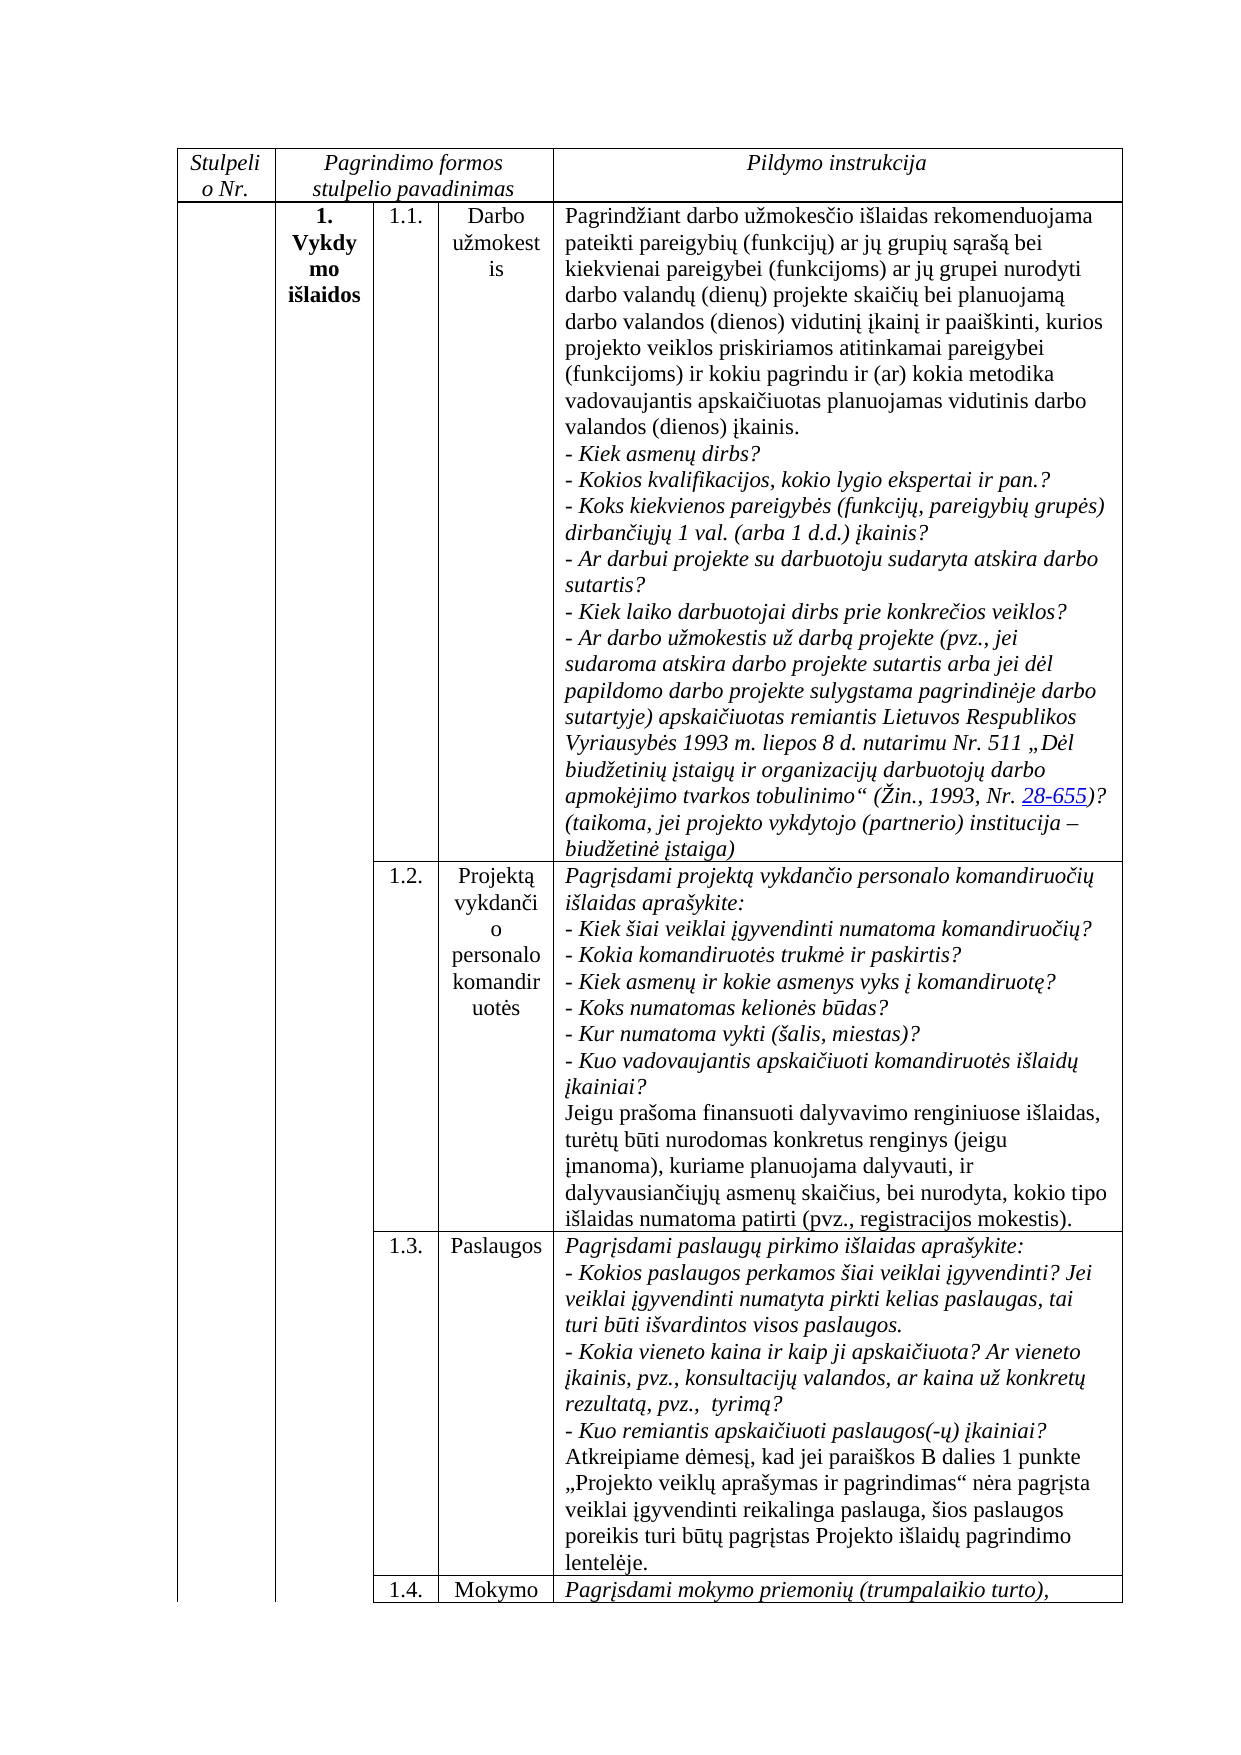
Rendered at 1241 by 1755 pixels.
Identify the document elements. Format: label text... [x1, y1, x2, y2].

table_cell Pagrįsdami mokymo priemonių (trumpalaikio turto), [554, 1576, 1122, 1602]
table_cell Pagrindžiant darbo užmokesčio išlaidas rekomenduojama pateikti pareigybių (funkcijų) ar jų grupių sąrašą bei kiekvienai pareigybei (funkcijoms) ar jų grupei nurodyti darbo valandų (dienų) projekte skaičių bei planuojamą darbo valandos (dienos) vidutinį įkainį ir paaiškinti, kurios projekto veiklos priskiriamos atitinkamai pareigybei (funkcijoms) ir kokiu pagrindu ir (ar) kokia metodika vadovaujantis apskaičiuotas planuojamas vidutinis darbo valandos (dienos) įkainis. - Kiek asmenų dirbs? - Kokios kvalifikacijos, kokio lygio ekspertai ir pan.? - Koks kiekvienos pareigybės (funkcijų, pareigybių grupės) dirbančiųjų 1 val. (arba 1 d.d.) įkainis? - Ar darbui projekte su darbuotoju sudaryta atskira darbo sutartis? - Kiek laiko darbuotojai dirbs prie konkrečios veiklos? - Ar darbo užmokestis už darbą projekte (pvz., jei sudaroma atskira darbo projekte sutartis arba jei dėl papildomo darbo projekte sulygstama pagrindinėje darbo sutartyje) apskaičiuotas remiantis Lietuvos Respublikos Vyriausybės 1993 m. liepos 8 d. nutarimu Nr. 511 „Dėl biudžetinių įstaigų ir organizacijų darbuotojų darbo apmokėjimo tvarkos tobulinimo“ (Žin., 1993, Nr. 28-655)?(taikoma, jei projekto vykdytojo (partnerio) institucija – biudžetinė įstaiga) [554, 203, 1122, 861]
table_cell 1.1. [374, 203, 438, 861]
table_cell Mokymo [439, 1576, 553, 1602]
table_header Pildymo instrukcija [554, 149, 1122, 201]
table_cell 1. Vykdymo išlaidos [276, 203, 373, 1602]
table_cell 1.2. [374, 862, 438, 1231]
table_header Stulpelio Nr. [178, 149, 275, 201]
table_cell Darbo užmokestis [439, 203, 553, 861]
table_cell Paslaugos [439, 1232, 553, 1575]
table_cell Pagrįsdami paslaugų pirkimo išlaidas aprašykite: - Kokios paslaugos perkamos šiai veiklai įgyvendinti? Jei veiklai įgyvendinti numatyta pirkti kelias paslaugas, tai turi būti išvardintos visos paslaugos. - Kokia vieneto kaina ir kaip ji apskaičiuota? Ar vieneto įkainis, pvz., konsultacijų valandos, ar kaina už konkretų rezultatą, pvz., tyrimą? - Kuo remiantis apskaičiuoti paslaugos(-ų) įkainiai? Atkreipiame dėmesį, kad jei paraiškos B dalies 1 punkte „Projekto veiklų aprašymas ir pagrindimas“ nėra pagrįsta veiklai įgyvendinti reikalinga paslauga, šios paslaugos poreikis turi būtų pagrįstas Projekto išlaidų pagrindimo lentelėje. [554, 1232, 1122, 1575]
table_cell 1.4. [374, 1576, 438, 1602]
table_cell [178, 203, 275, 1602]
table_cell Projektą vykdančio personalo komandiruotės [439, 862, 553, 1231]
table_cell 1.3. [374, 1232, 438, 1575]
table_cell Pagrįsdami projektą vykdančio personalo komandiruočių išlaidas aprašykite: - Kiek šiai veiklai įgyvendinti numatoma komandiruočių? - Kokia komandiruotės trukmė ir paskirtis? - Kiek asmenų ir kokie asmenys vyks į komandiruotę? - Koks numatomas kelionės būdas? - Kur numatoma vykti (šalis, miestas)? - Kuo vadovaujantis apskaičiuoti komandiruotės išlaidų įkainiai? Jeigu prašoma finansuoti dalyvavimo renginiuose išlaidas, turėtų būti nurodomas konkretus renginys (jeigu įmanoma), kuriame planuojama dalyvauti, ir dalyvausiančiųjų asmenų skaičius, bei nurodyta, kokio tipo išlaidas numatoma patirti (pvz., registracijos mokestis). [554, 862, 1122, 1231]
table_header Pagrindimo formos stulpelio pavadinimas [276, 149, 553, 201]
